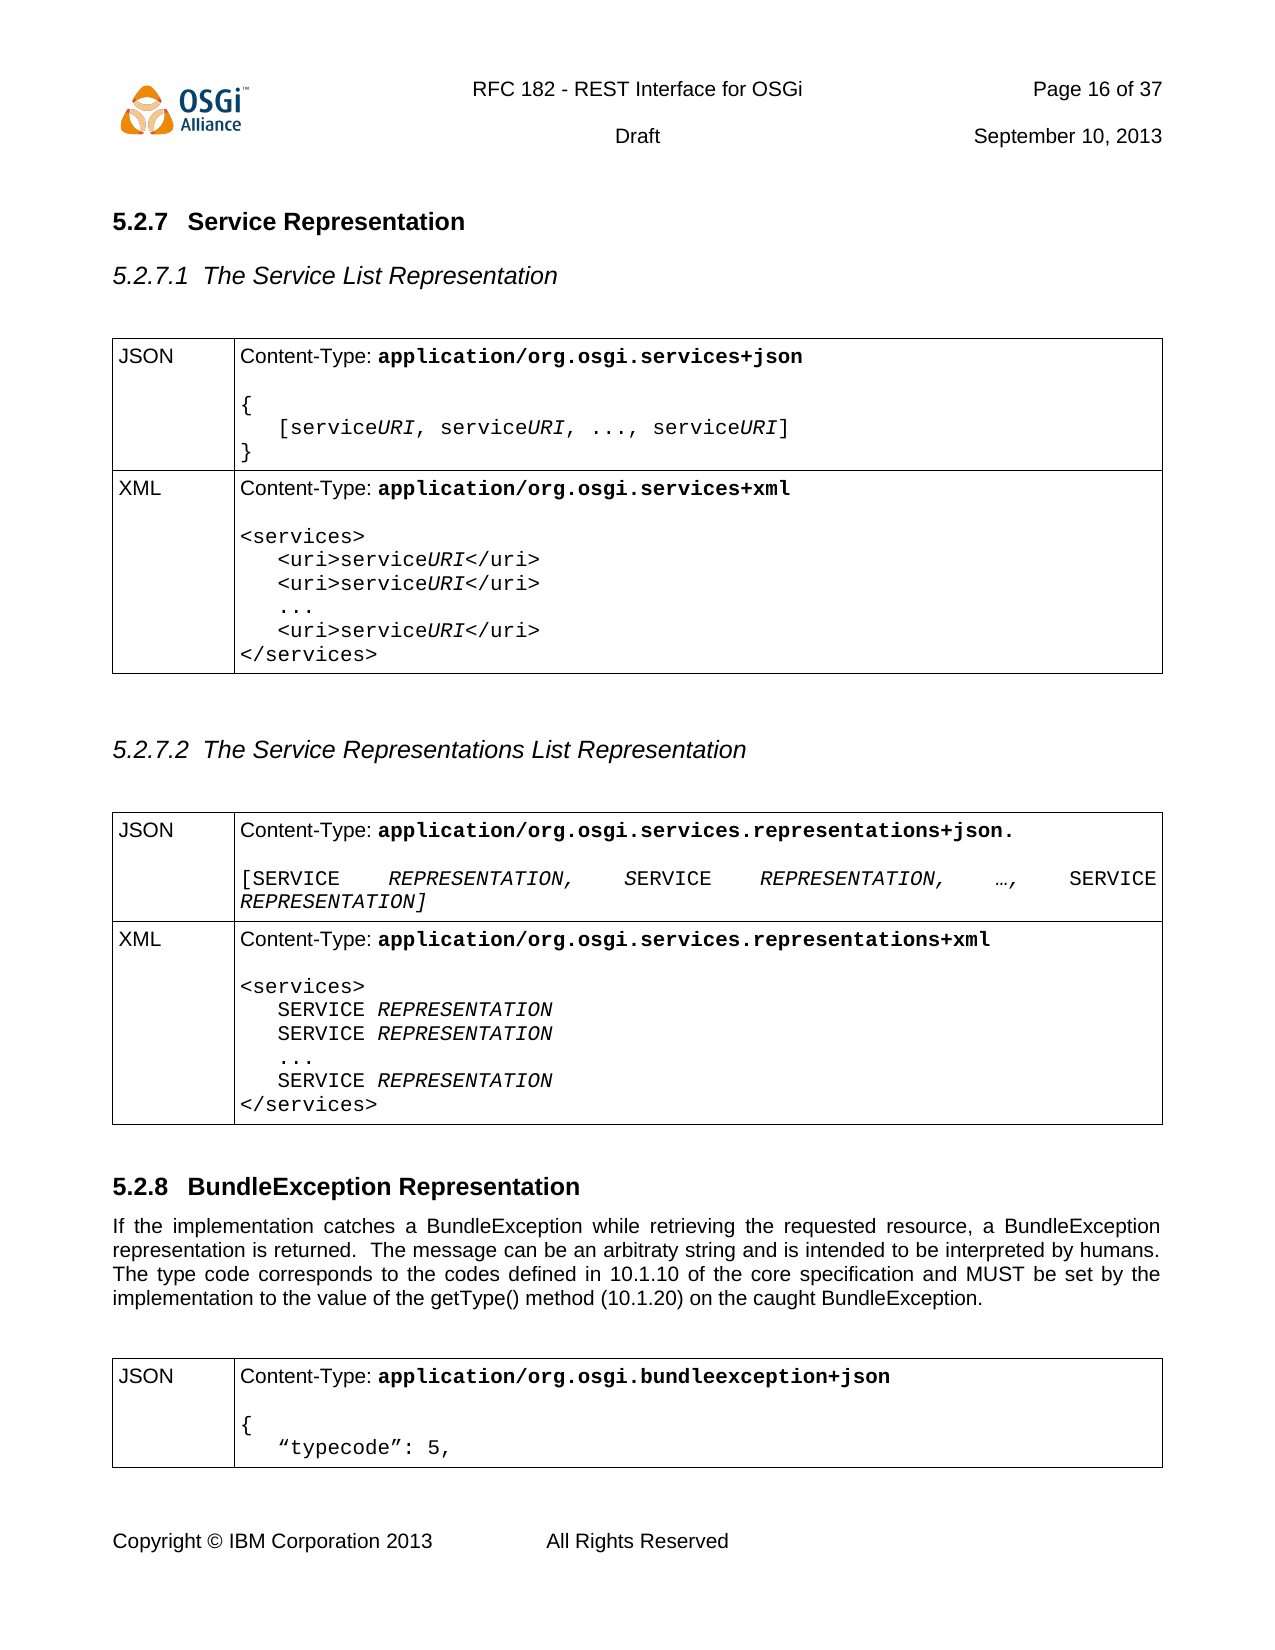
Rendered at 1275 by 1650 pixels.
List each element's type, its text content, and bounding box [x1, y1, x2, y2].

table_header Content-Type: application/org.osgi.bundleexception+json { “typecode”: 5, [235, 1359, 1162, 1467]
subtitle Service Representation [112, 207, 1162, 236]
subtitle The Service List Representation [112, 261, 1162, 289]
picture [113, 78, 257, 142]
table_header Content-Type: application/org.osgi.services.representations+json. [SERVICE REPRESENTATION, SERVICE REPRESENTATION, …, SERVICE REPRESENTATION] [235, 813, 1162, 921]
table_header JSON [113, 339, 234, 470]
subtitle The Service Representations List Representation [112, 735, 1162, 763]
table_header Content-Type: application/org.osgi.services+json { [serviceURI, serviceURI, ..., serviceURI] } [235, 339, 1162, 470]
table_cell Content-Type: application/org.osgi.services.representations+xml <services> SERVICE REPRESENTATION SERVICE REPRESENTATION ... SERVICE REPRESENTATION </services> [235, 922, 1162, 1123]
table_cell Content-Type: application/org.osgi.services+xml <services> <uri>serviceURI</uri> <uri>serviceURI</uri> ... <uri>serviceURI</uri> </services> [235, 471, 1162, 673]
table_header JSON [113, 1359, 234, 1467]
table_header JSON [113, 813, 234, 921]
table_cell XML [113, 471, 234, 673]
table_cell XML [113, 922, 234, 1123]
subtitle BundleException Representation [112, 1172, 1162, 1201]
text If the implementation catches a BundleException while retrieving the requested resource, a BundleException representation is returned. The message can be an arbitraty string and is intended to be interpreted by humans. The type code corresponds to the codes defined in 10.1.10 of the core specification and MUST be set by the implementation to the value of the getType() method (10.1.20) on the caught BundleException. [112, 1213, 1162, 1309]
